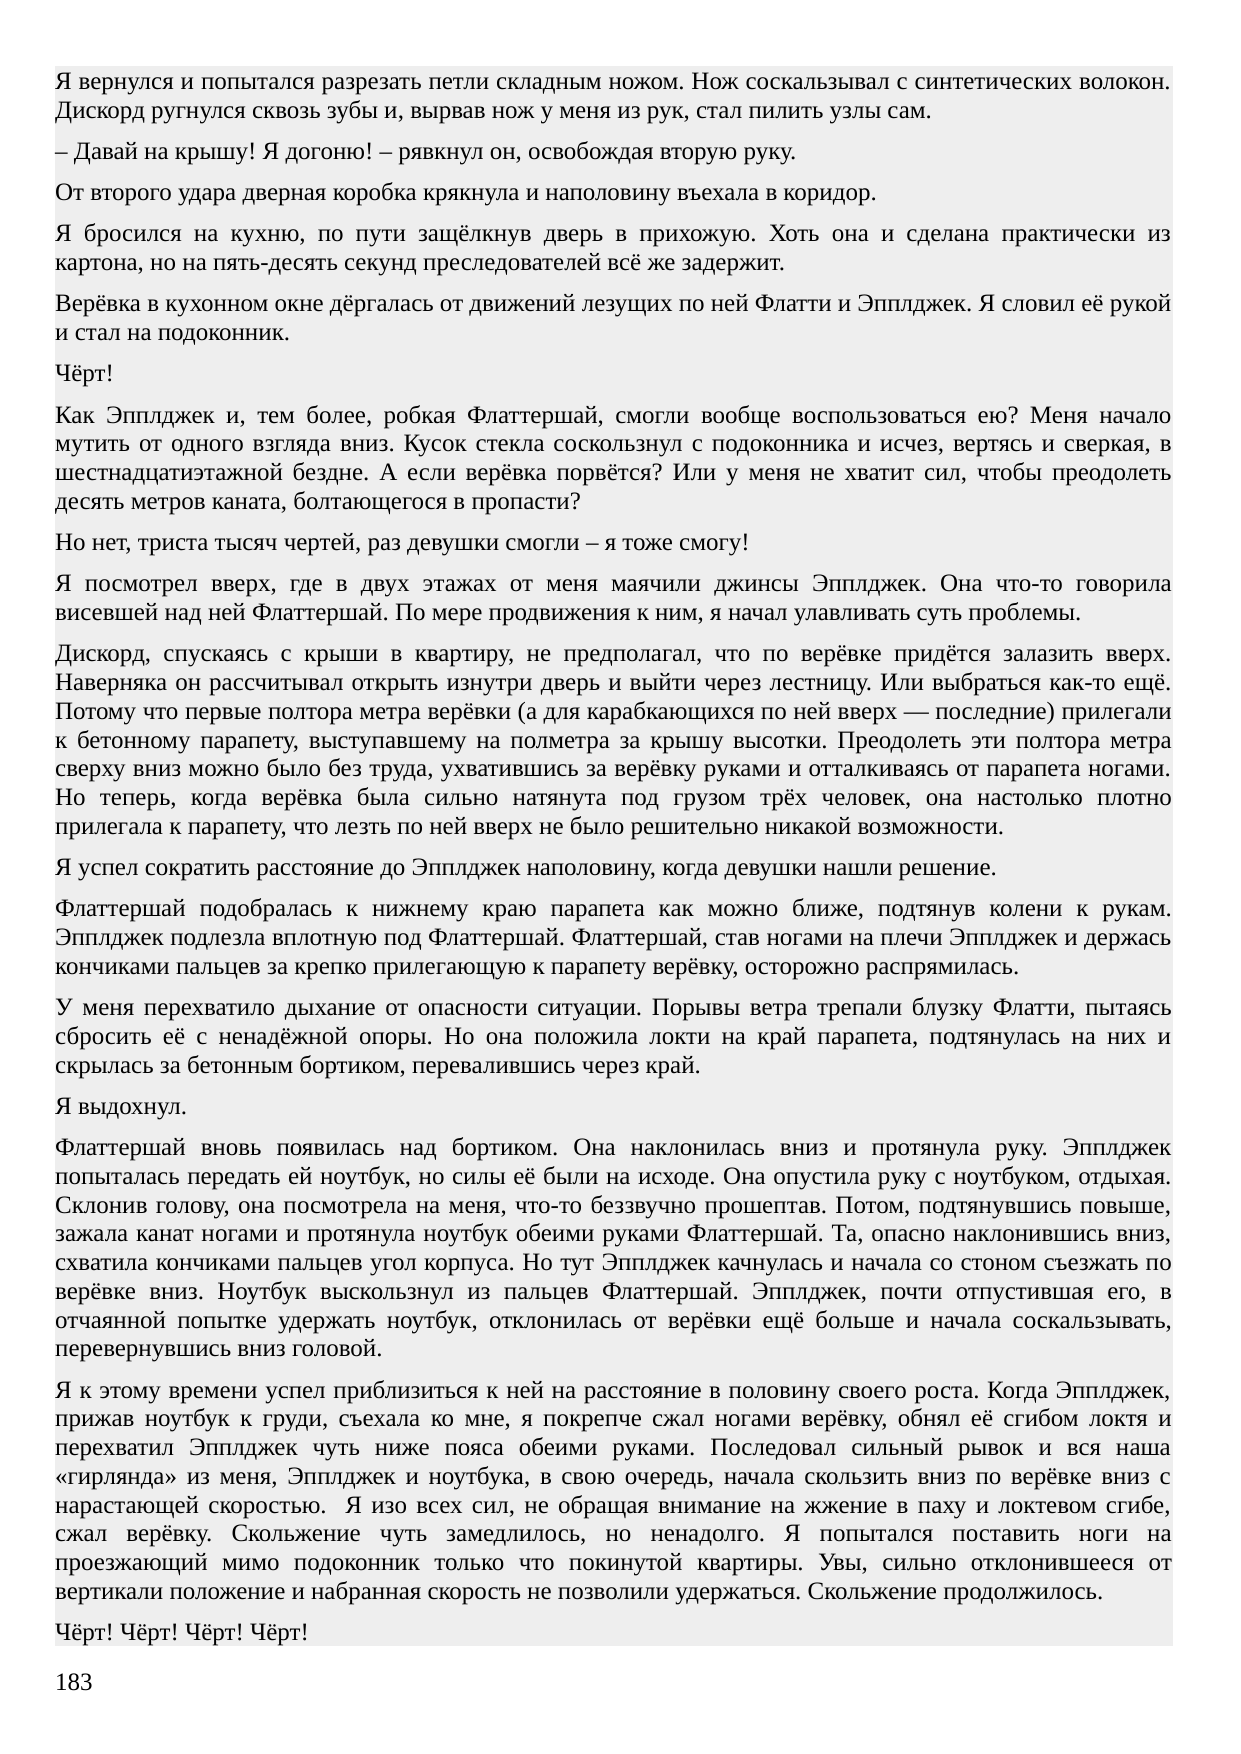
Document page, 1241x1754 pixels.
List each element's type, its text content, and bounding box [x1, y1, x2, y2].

text Я к этому времени успел приблизиться к ней на расстояние в половину своего роста. Когда Эпплджек, прижав ноутбук к груди, съехала ко мне, я покрепче сжал ногами верёвку, обнял её сгибом локтя и перехватил Эпплджек чуть ниже пояса обеими руками. Последовал сильный рывок и вся наша «гирлянда» из меня, Эпплджек и ноутбука, в свою очередь, начала скользить вниз по верёвке вниз с нарастающей скоростью. Я изо всех сил, не обращая внимание на жжение в паху и локтевом сгибе, сжал верёвку. Скольжение чуть замедлилось, но ненадолго. Я попытался поставить ноги на проезжающий мимо подоконник только что покинутой квартиры. Увы, сильно отклонившееся от вертикали положение и набранная скорость не позволили удержаться. Скольжение продолжилось. [55, 1375, 1173, 1605]
text У меня перехватило дыхание от опасности ситуации. Порывы ветра трепали блузку Флатти, пытаясь сбросить её с ненадёжной опоры. Но она положила локти на край парапета, подтянулась на них и скрылась за бетонным бортиком, перевалившись через край. [55, 992, 1173, 1078]
text Я посмотрел вверх, где в двух этажах от меня маячили джинсы Эпплджек. Она что-то говорила висевшей над ней Флаттершай. По мере продвижения к ним, я начал улавливать суть проблемы. [55, 568, 1173, 626]
text Я успел сократить расстояние до Эпплджек наполовину, когда девушки нашли решение. [55, 852, 1173, 881]
text Дискорд, спускаясь с крыши в квартиру, не предполагал, что по верёвке придётся залазить вверх. Наверняка он рассчитывал открыть изнутри дверь и выйти через лестницу. Или выбраться как-то ещё. Потому что первые полтора метра верёвки (а для карабкающихся по ней вверх — последние) прилегали к бетонному парапету, выступавшему на полметра за крышу высотки. Преодолеть эти полтора метра сверху вниз можно было без труда, ухватившись за верёвку руками и отталкиваясь от парапета ногами. Но теперь, когда верёвка была сильно натянута под грузом трёх человек, она настолько плотно прилегала к парапету, что лезть по ней вверх не было решительно никакой возможности. [55, 638, 1173, 840]
text Верёвка в кухонном окне дёргалась от движений лезущих по ней Флатти и Эпплджек. Я словил её рукой и стал на подоконник. [55, 288, 1173, 346]
text Чёрт! [55, 358, 1173, 387]
text От второго удара дверная коробка крякнула и наполовину въехала в коридор. [55, 177, 1173, 206]
text Я выдохнул. [55, 1091, 1173, 1120]
text Как Эпплджек и, тем более, робкая Флаттершай, смогли вообще воспользоваться ею? Меня начало мутить от одного взгляда вниз. Кусок стекла соскользнул с подоконника и исчез, вертясь и сверкая, в шестнадцатиэтажной бездне. А если верёвка порвётся? Или у меня не хватит сил, чтобы преодолеть десять метров каната, болтающегося в пропасти? [55, 400, 1173, 515]
text Я бросился на кухню, по пути защёлкнув дверь в прихожую. Хоть она и сделана практически из картона, но на пять-десять секунд преследователей всё же задержит. [55, 218, 1173, 276]
text Но нет, триста тысяч чертей, раз девушки смогли – я тоже смогу! [55, 527, 1173, 556]
text Флаттершай вновь появилась над бортиком. Она наклонилась вниз и протянула руку. Эпплджек попыталась передать ей ноутбук, но силы её были на исходе. Она опустила руку с ноутбуком, отдыхая. Склонив голову, она посмотрела на меня, что-то беззвучно прошептав. Потом, подтянувшись повыше, зажала канат ногами и протянула ноутбук обеими руками Флаттершай. Та, опасно наклонившись вниз, схватила кончиками пальцев угол корпуса. Но тут Эпплджек качнулась и начала со стоном съезжать по верёвке вниз. Ноутбук выскользнул из пальцев Флаттершай. Эпплджек, почти отпустившая его, в отчаянной попытке удержать ноутбук, отклонилась от верёвки ещё больше и начала соскальзывать, перевернувшись вниз головой. [55, 1132, 1173, 1362]
text Чёрт! Чёрт! Чёрт! Чёрт! [55, 1617, 1173, 1646]
text Флаттершай подобралась к нижнему краю парапета как можно ближе, подтянув колени к рукам. Эпплджек подлезла вплотную под Флаттершай. Флаттершай, став ногами на плечи Эпплджек и держась кончиками пальцев за крепко прилегающую к парапету верёвку, осторожно распрямилась. [55, 893, 1173, 980]
text Я вернулся и попытался разрезать петли складным ножом. Нож соскальзывал с синтетических волокон. Дискорд ругнулся сквозь зубы и, вырвав нож у меня из рук, стал пилить узлы сам. [55, 66, 1173, 123]
text – Давай на крышу! Я догоню! – рявкнул он, освобождая вторую руку. [55, 136, 1173, 165]
